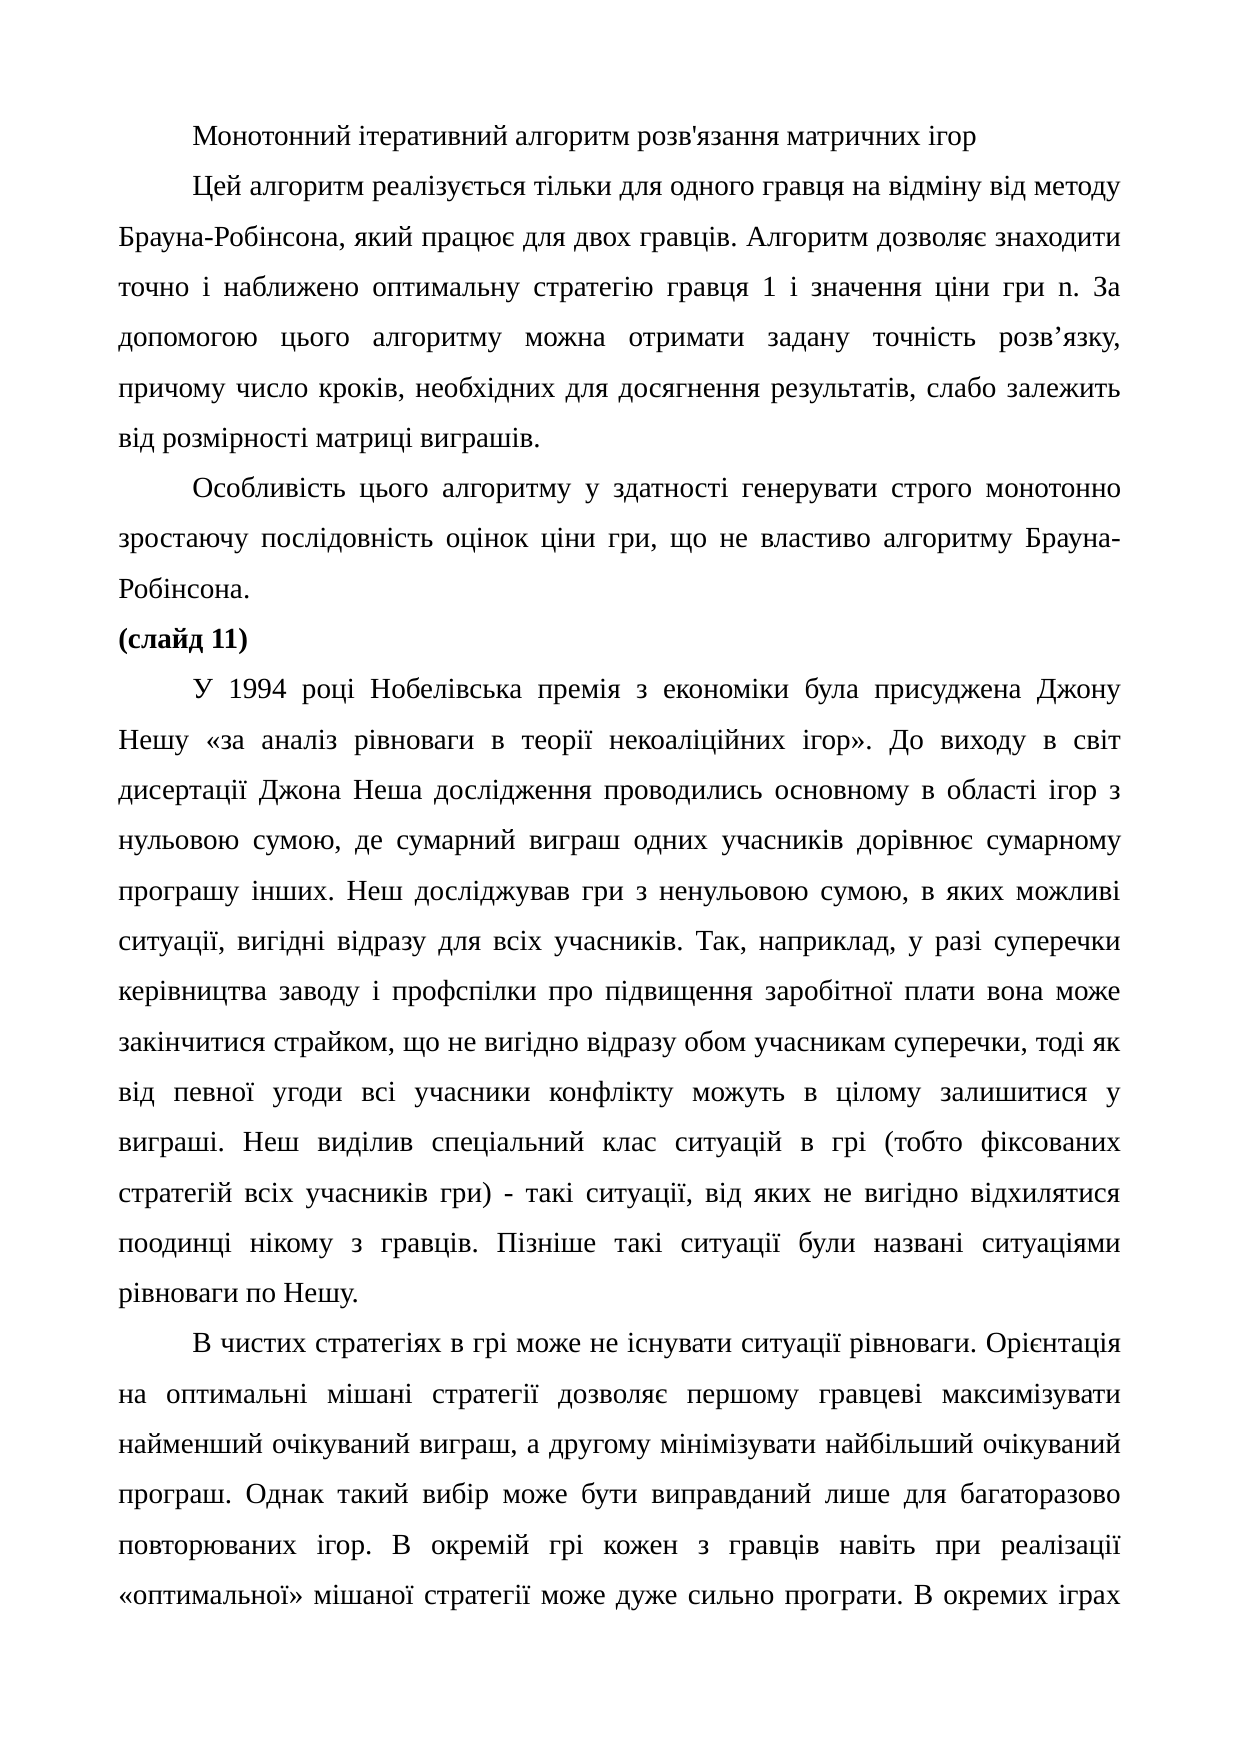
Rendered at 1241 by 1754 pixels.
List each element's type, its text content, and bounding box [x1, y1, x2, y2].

list (слайд 11) [118, 621, 1122, 655]
text Монотонний ітеративний алгоритм розв'язання матричних ігор [118, 118, 1122, 152]
text Цей алгоритм реалізується тільки для одного гравця на відміну від методу Брауна-Робінсона, який працює для двох гравців. Алгоритм дозволяє знаходити точно і наближено оптимальну стратегію гравця 1 і значення ціни гри n. За допомогою цього алгоритму можна отримати задану точність розв’язку, причому число кроків, необхідних для досягнення результатів, слабо залежить від розмірності матриці виграшів. [118, 168, 1122, 453]
text В чистих стратегіях в грі може не існувати ситуації рівноваги. Орієнтація на оптимальні мішані стратегії дозволяє першому гравцеві максимізувати найменший очікуваний виграш, а другому мінімізувати найбільший очікуваний програш. Однак такий вибір може бути виправданий лише для багаторазово повторюваних ігор. В окремій грі кожен з гравців навіть при реалізації «оптимальної» мішаної стратегії може дуже сильно програти. В окремих іграх [118, 1326, 1122, 1611]
text Особливість цього алгоритму у здатності генерувати строго монотонно зростаючу послідовність оцінок ціни гри, що не властиво алгоритму Брауна-Робінсона. [118, 470, 1122, 604]
text У 1994 році Нобелівська премія з економіки була присуджена Джону Нешу «за аналіз рівноваги в теорії некоаліційних ігор». До виходу в світ дисертації Джона Неша дослідження проводились основному в області ігор з нульовою сумою, де сумарний виграш одних учасників дорівнює сумарному програшу інших. Неш досліджував гри з ненульовою сумою, в яких можливі ситуації, вигідні відразу для всіх учасників. Так, наприклад, у разі суперечки керівництва заводу і профспілки про підвищення заробітної плати вона може закінчитися страйком, що не вигідно відразу обом учасникам суперечки, тоді як від певної угоди всі учасники конфлікту можуть в цілому залишитися у виграші. Неш виділив спеціальний клас ситуацій в грі (тобто фіксованих стратегій всіх учасників гри) - такі ситуації, від яких не вигідно відхилятися поодинці нікому з гравців. Пізніше такі ситуації були названі ситуаціями рівноваги по Нешу. [118, 672, 1122, 1309]
